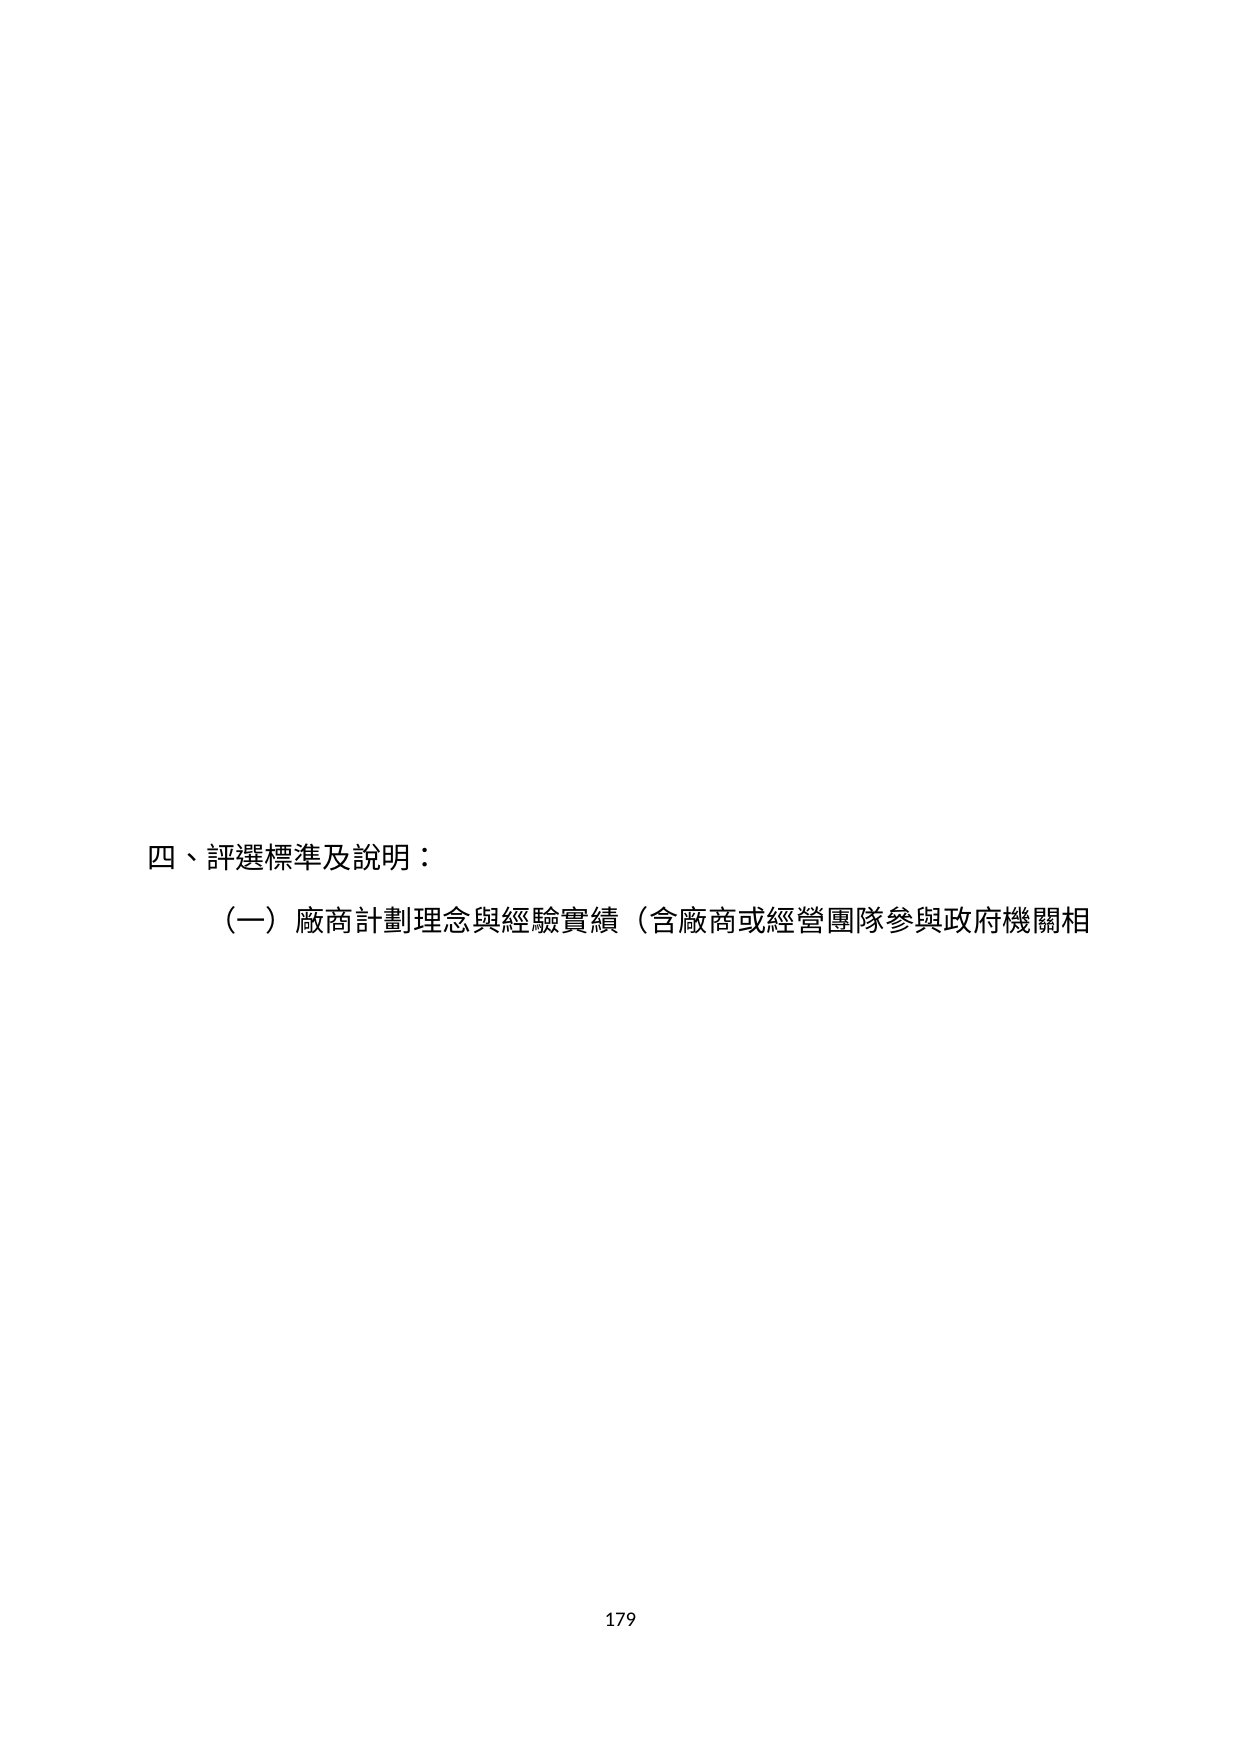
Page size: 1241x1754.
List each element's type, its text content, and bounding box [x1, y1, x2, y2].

text （一）廠商計劃理念與經驗實績（含廠商或經營團隊參與政府機關相 [207, 877, 1092, 939]
text 四、評選標準及說明： [148, 814, 1092, 877]
